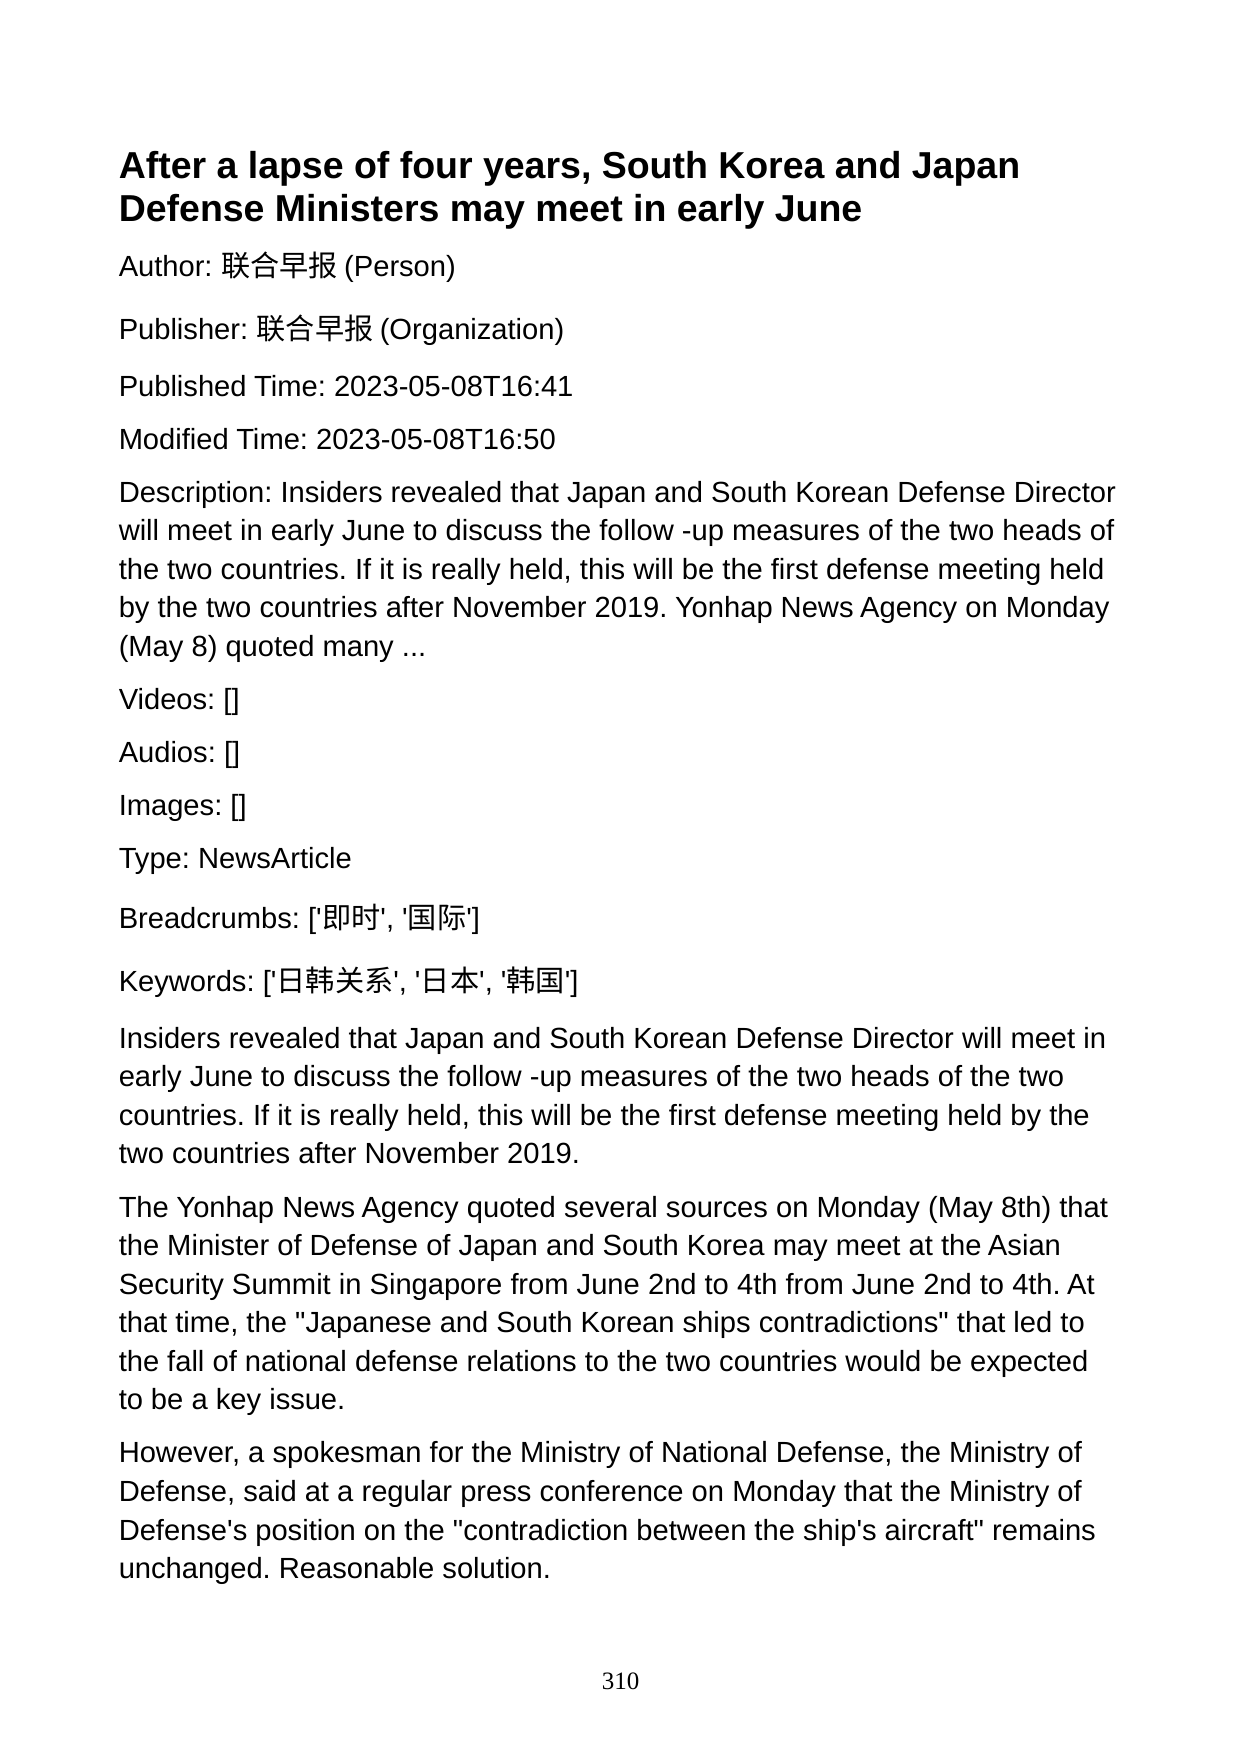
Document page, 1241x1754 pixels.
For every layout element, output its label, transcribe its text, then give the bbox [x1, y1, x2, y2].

text Description: Insiders revealed that Japan and South Korean Defense Director will meet in early June to discuss the follow -up measures of the two heads of the two countries. If it is really held, this will be the first defense meeting held by the two countries after November 2019. Yonhap News Agency on Monday (May 8) quoted many ... [118, 475, 1122, 662]
subtitle After a lapse of four years, South Korea and Japan Defense Ministers may meet in early June [118, 143, 1122, 230]
text Images: [] [118, 788, 1122, 822]
text Insiders revealed that Japan and South Korean Defense Director will meet in early June to discuss the follow -up measures of the two heads of the two countries. If it is really held, this will be the first defense meeting held by the two countries after November 2019. [118, 1021, 1122, 1170]
text Author: 联合早报 (Person) [118, 242, 1122, 284]
text Type: NewsArticle [118, 841, 1122, 875]
text Breadcrumbs: ['即时', '国际'] [118, 894, 1122, 937]
text Audios: [] [118, 735, 1122, 769]
text Keywords: ['日韩关系', '日本', '韩国'] [118, 958, 1122, 1000]
text Videos: [] [118, 682, 1122, 716]
text The Yonhap News Agency quoted several sources on Monday (May 8th) that the Minister of Defense of Japan and South Korea may meet at the Asian Security Summit in Singapore from June 2nd to 4th from June 2nd to 4th. At that time, the "Japanese and South Korean ships contradictions" that led to the fall of national defense relations to the two countries would be expected to be a key issue. [118, 1189, 1122, 1416]
text Published Time: 2023-05-08T16:41 [118, 368, 1122, 402]
text Modified Time: 2023-05-08T16:50 [118, 422, 1122, 455]
text Publisher: 联合早报 (Organization) [118, 305, 1122, 348]
text However, a spokesman for the Ministry of National Defense, the Ministry of Defense, said at a regular press conference on Monday that the Ministry of Defense's position on the "contradiction between the ship's aircraft" remains unchanged. Reasonable solution. [118, 1435, 1122, 1584]
